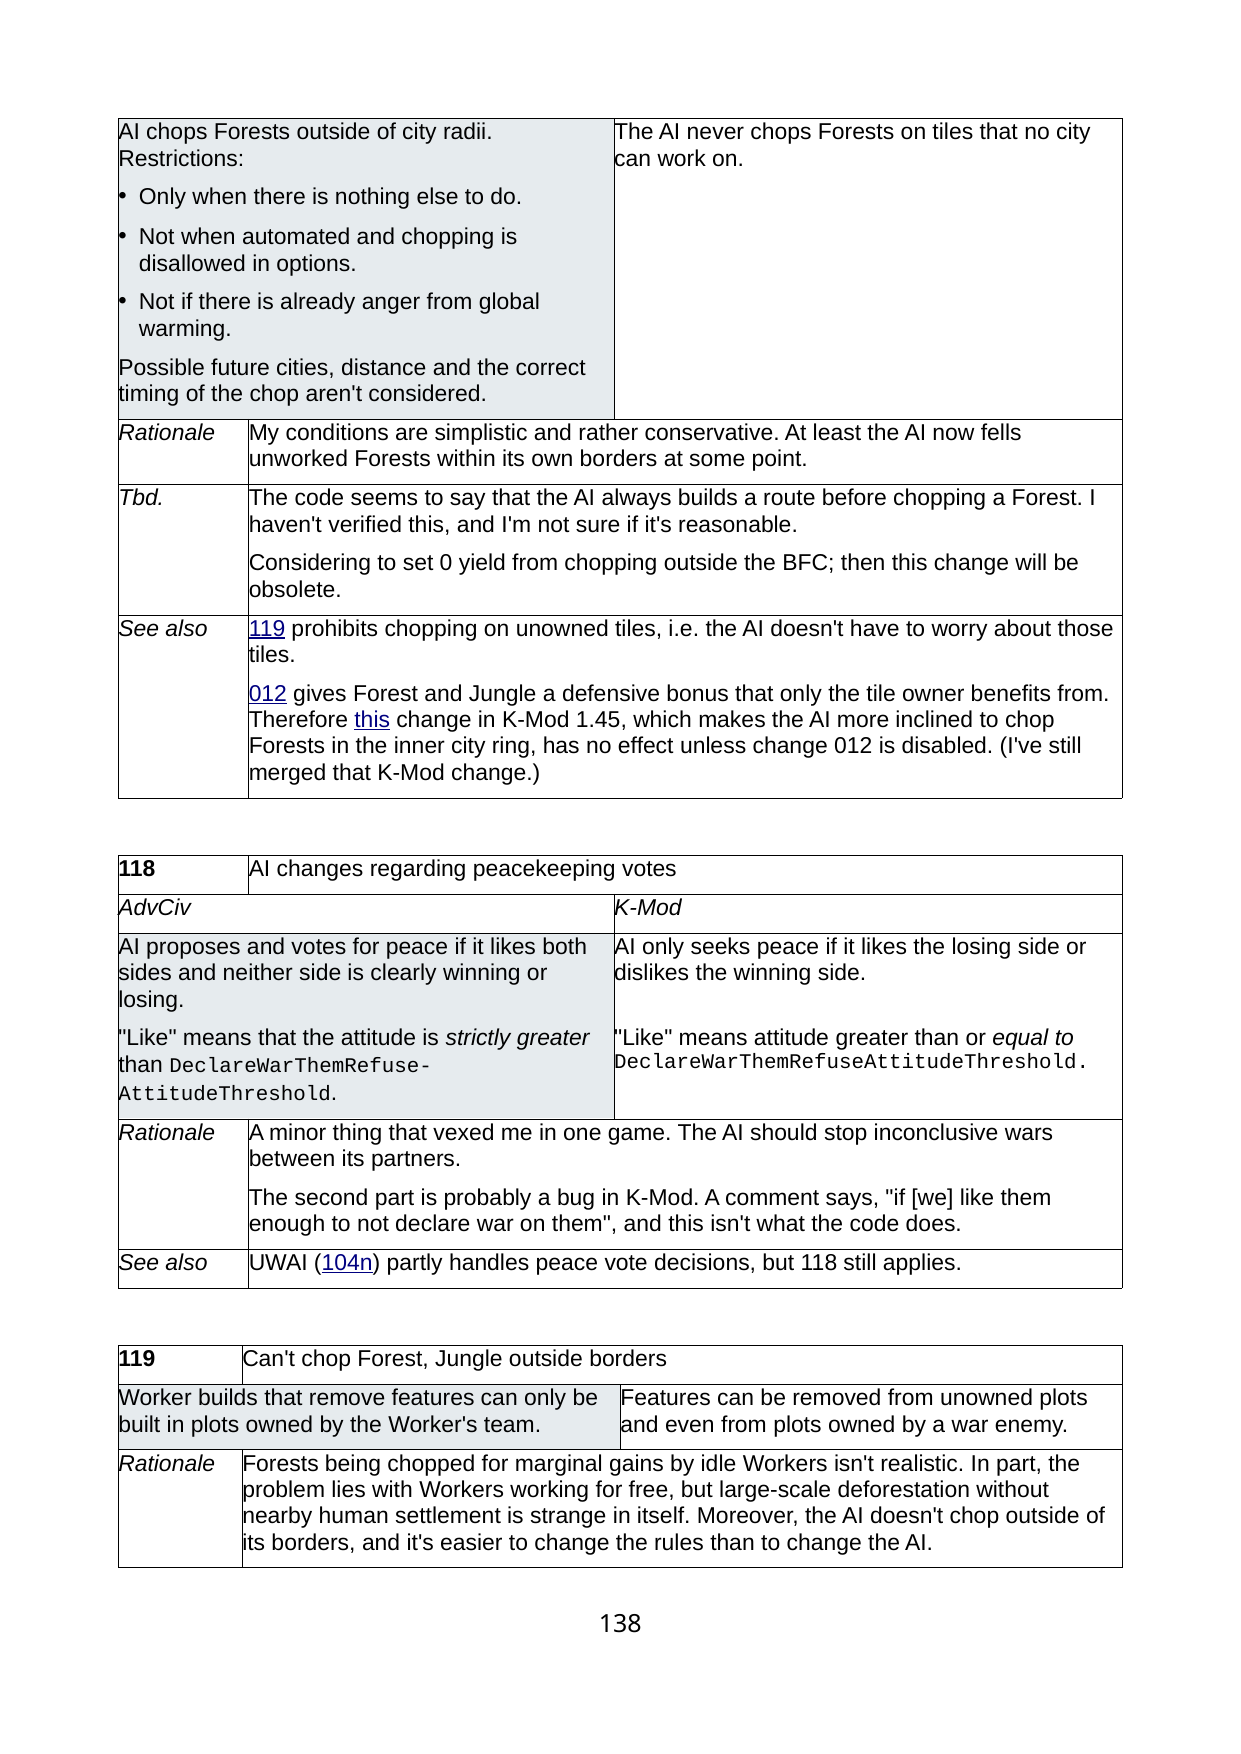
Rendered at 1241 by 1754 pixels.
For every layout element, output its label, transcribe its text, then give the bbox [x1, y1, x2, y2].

table_cell Worker builds that remove features can only be built in plots owned by the Worker's team. [119, 1385, 620, 1449]
table_header AI changes regarding peacekeeping votes [249, 856, 1122, 894]
table_cell 119 prohibits chopping on unowned tiles, i.e. the AI doesn't have to worry about those tiles. 012 gives Forest and Jungle a defensive bonus that only the tile owner benefits from. Therefore this change in K-Mod 1.45, which makes the AI more inclined to chop Forests in the inner city ring, has no effect unless change 012 is disabled. (I've still merged that K-Mod change.) [249, 616, 1122, 797]
table_cell See also [119, 616, 248, 797]
table_cell See also [119, 1250, 248, 1288]
table_cell UWAI (104n) partly handles peace vote decisions, but 118 still applies. [249, 1250, 1122, 1288]
table_cell K-Mod [615, 895, 1122, 933]
table_header 119 [119, 1346, 242, 1384]
table_cell The code seems to say that the AI always builds a route before chopping a Forest. I haven't verified this, and I'm not sure if it's reasonable. Considering to set 0 yield from chopping outside the BFC; then this change will be obsolete. [249, 485, 1122, 614]
table_cell A minor thing that vexed me in one game. The AI should stop inconclusive wars between its partners. The second part is probably a bug in K-Mod. A comment says, "if [we] like them enough to not declare war on them", and this isn't what the code does. [249, 1120, 1122, 1249]
table_cell The AI never chops Forests on tiles that no city can work on. [615, 119, 1122, 419]
table_cell AI chops Forests outside of city radii. Restrictions: Only when there is nothing else to do. Not when automated and chopping is disallowed in options. Not if there is already anger from global warming. Possible future cities, distance and the correct timing of the chop aren't considered. [119, 119, 614, 419]
table_cell AI proposes and votes for peace if it likes both sides and neither side is clearly winning or losing. "Like" means that the attitude is strictly greater than DeclareWarThemRefuse­AttitudeThreshold. [119, 934, 614, 1118]
table_cell Features can be removed from unowned plots and even from plots owned by a war enemy. [621, 1385, 1122, 1449]
table_cell AI only seeks peace if it likes the losing side or dislikes the winning side. "Like" means attitude greater than or equal to DeclareWarThemRefuse­AttitudeThreshold. [615, 934, 1122, 1118]
table_cell Tbd. [119, 485, 248, 614]
table_cell Rationale [119, 420, 248, 484]
table_cell Rationale [119, 1120, 248, 1249]
table_header Can't chop Forest, Jungle outside borders [243, 1346, 1122, 1384]
table_cell My conditions are simplistic and rather conservative. At least the AI now fells unworked Forests within its own borders at some point. [249, 420, 1122, 484]
table_cell AdvCiv [119, 895, 614, 933]
table_cell Rationale [119, 1450, 242, 1567]
table_header 118 [119, 856, 248, 894]
table_cell Forests being chopped for marginal gains by idle Workers isn't realistic. In part, the problem lies with Workers working for free, but large-scale deforestation without nearby human settlement is strange in itself. Moreover, the AI doesn't chop outside of its borders, and it's easier to change the rules than to change the AI. [243, 1450, 1122, 1567]
